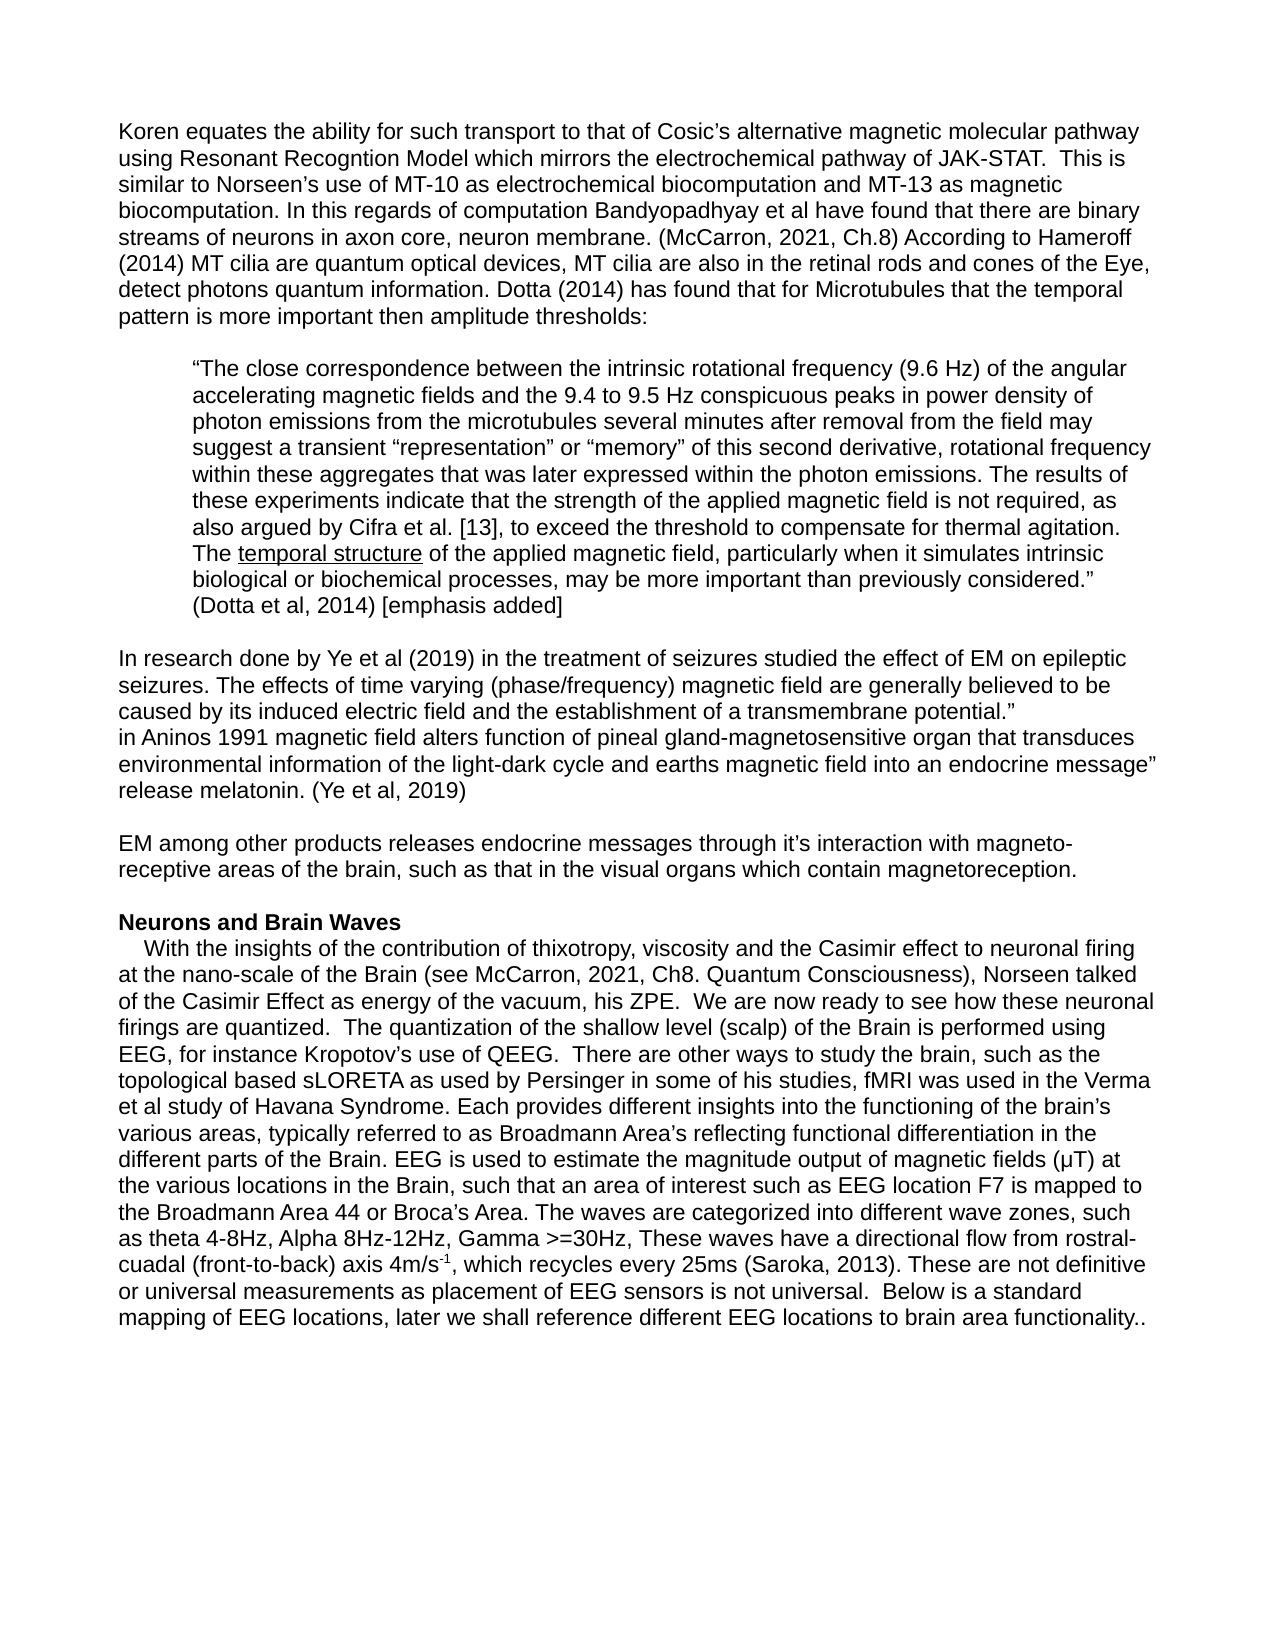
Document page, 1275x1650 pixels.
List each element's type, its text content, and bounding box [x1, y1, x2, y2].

text In research done by Ye et al (2019) in the treatment of seizures studied the effect of EM on epileptic seizures. The effects of time varying (phase/frequency) magnetic field are generally believed to be caused by its induced electric field and the establishment of a transmembrane potential.” [118, 645, 1157, 724]
text Neurons and Brain Waves [118, 909, 1157, 935]
text With the insights of the contribution of thixotropy, viscosity and the Casimir effect to neuronal firing at the nano-scale of the Brain (see McCarron, 2021, Ch8. Quantum Consciousness), Norseen talked of the Casimir Effect as energy of the vacuum, his ZPE. We are now ready to see how these neuronal firings are quantized. The quantization of the shallow level (scalp) of the Brain is performed using EEG, for instance Kropotov’s use of QEEG. There are other ways to study the brain, such as the topological based sLORETA as used by Persinger in some of his studies, fMRI was used in the Verma et al study of Havana Syndrome. Each provides different insights into the functioning of the brain’s various areas, typically referred to as Broadmann Area’s reflecting functional differentiation in the different parts of the Brain. EEG is used to estimate the magnitude output of magnetic fields (μT) at the various locations in the Brain, such that an area of interest such as EEG location F7 is mapped to the Broadmann Area 44 or Broca’s Area. The waves are categorized into different wave zones, such as theta 4-8Hz, Alpha 8Hz-12Hz, Gamma >=30Hz, These waves have a directional flow from rostral-cuadal (front-to-back) axis 4m/s-1, which recycles every 25ms (Saroka, 2013). These are not definitive or universal measurements as placement of EEG sensors is not universal. Below is a standard mapping of EEG locations, later we shall reference different EEG locations to brain area functionality.. [118, 935, 1157, 1330]
text “The close correspondence between the intrinsic rotational frequency (9.6 Hz) of the angular accelerating magnetic fields and the 9.4 to 9.5 Hz conspicuous peaks in power density of photon emissions from the microtubules several minutes after removal from the field may suggest a transient “representation” or “memory” of this second derivative, rotational frequency within these aggregates that was later expressed within the photon emissions. The results of these experiments indicate that the strength of the applied magnetic field is not required, as also argued by Cifra et al. [13], to exceed the threshold to compensate for thermal agitation. The temporal structure of the applied magnetic field, particularly when it simulates intrinsic biological or biochemical processes, may be more important than previously considered.” (Dotta et al, 2014) [emphasis added] [192, 355, 1157, 619]
text release melatonin. (Ye et al, 2019) [118, 777, 1157, 803]
text in Aninos 1991 magnetic field alters function of pineal gland-magnetosensitive organ that transduces environmental information of the light-dark cycle and earths magnetic field into an endocrine message” [118, 724, 1157, 777]
text EM among other products releases endocrine messages through it’s interaction with magneto-receptive areas of the brain, such as that in the visual organs which contain magnetoreception. [118, 830, 1157, 882]
text Koren equates the ability for such transport to that of Cosic’s alternative magnetic molecular pathway using Resonant Recogntion Model which mirrors the electrochemical pathway of JAK-STAT. This is similar to Norseen’s use of MT-10 as electrochemical biocomputation and MT-13 as magnetic biocomputation. In this regards of computation Bandyopadhyay et al have found that there are binary streams of neurons in axon core, neuron membrane. (McCarron, 2021, Ch.8) According to Hameroff (2014) MT cilia are quantum optical devices, MT cilia are also in the retinal rods and cones of the Eye, detect photons quantum information. Dotta (2014) has found that for Microtubules that the temporal pattern is more important then amplitude thresholds: [118, 118, 1157, 329]
